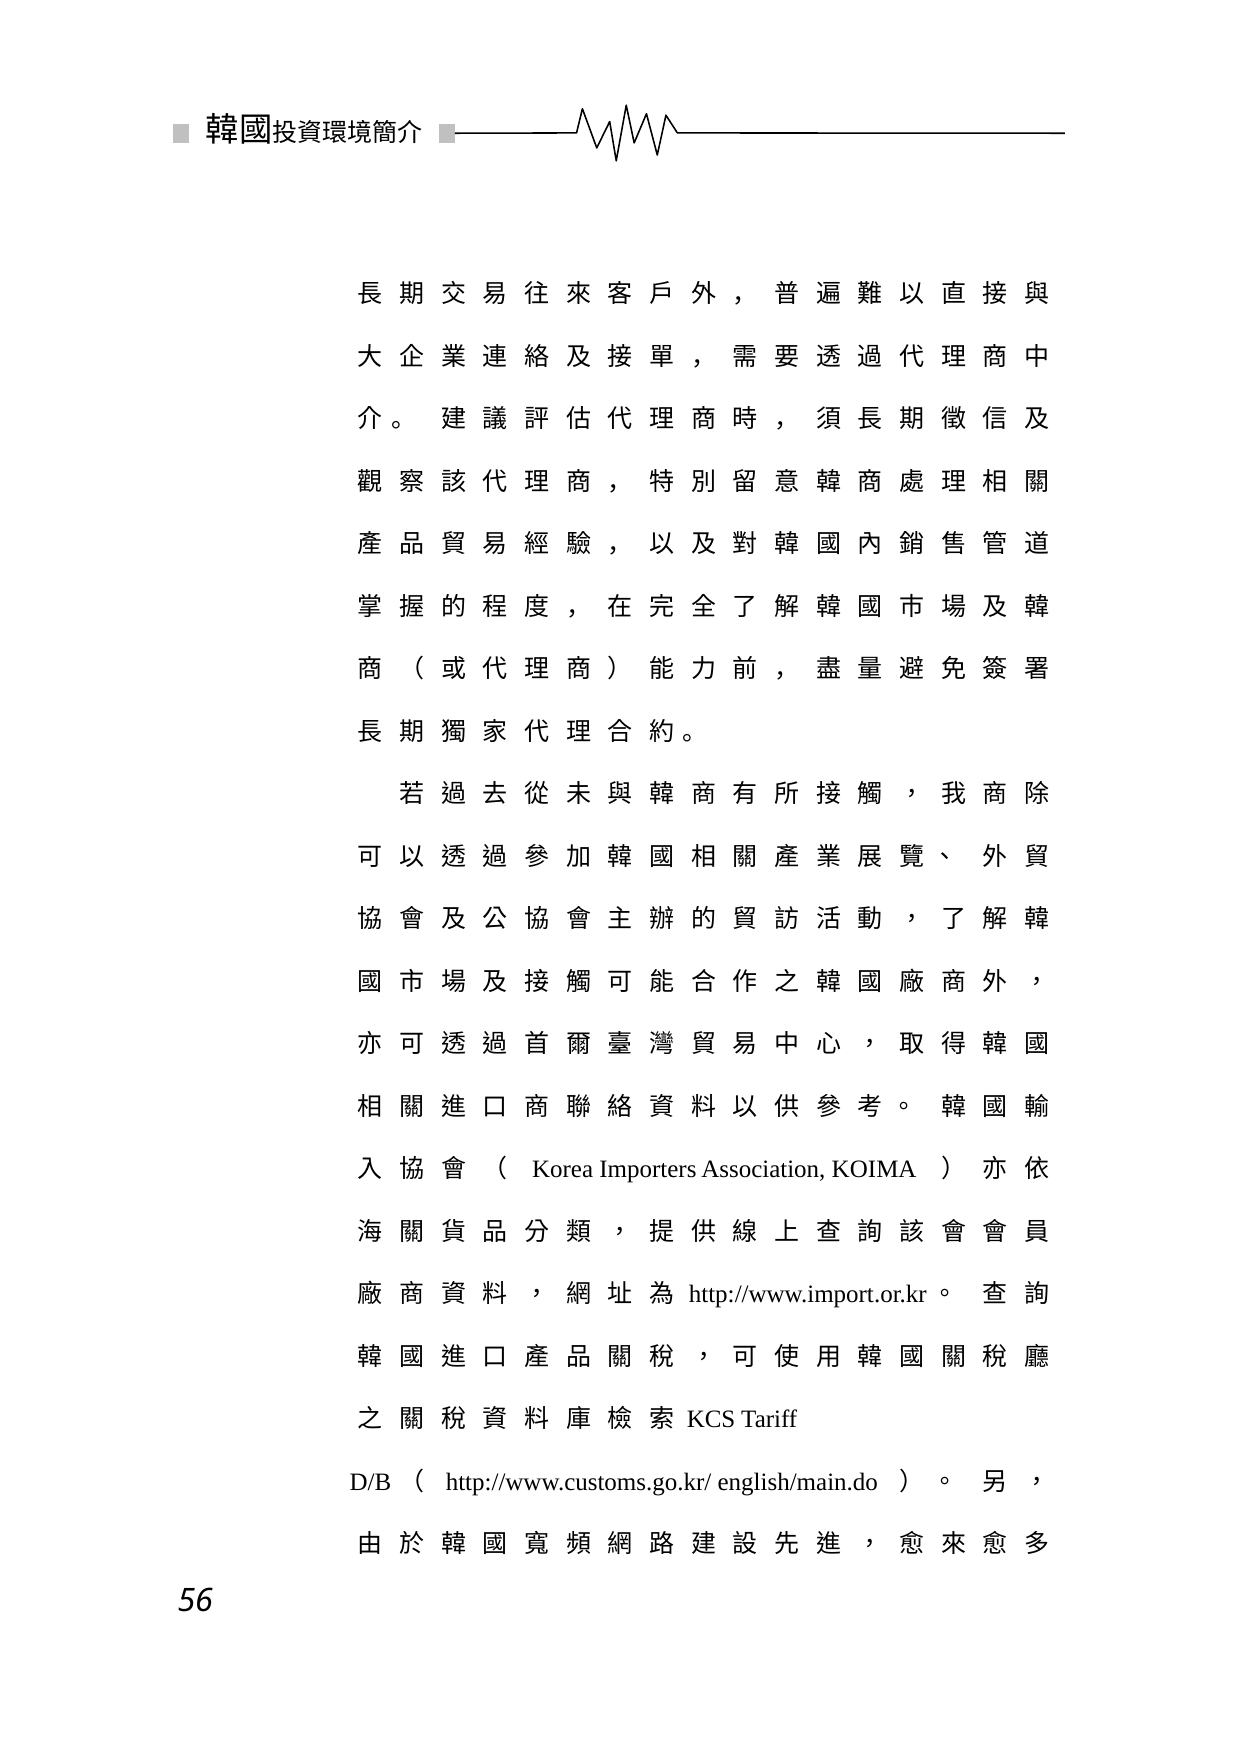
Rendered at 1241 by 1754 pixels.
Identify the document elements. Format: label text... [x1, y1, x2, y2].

text 長期交易往來客戶外，普遍難以直接與大企業連絡及接單，需要透過代理商中介。建議評估代理商時，須長期徵信及觀察該代理商，特別留意韓商處理相關產品貿易經驗，以及對韓國內銷售管道掌握的程度，在完全了解韓國市場及韓商（或代理商）能力前，盡量避免簽署長期獨家代理合約。 [330, 250, 1058, 750]
text 若過去從未與韓商有所接觸，我商除可以透過參加韓國相關產業展覽、外貿協會及公協會主辦的貿訪活動，了解韓國市場及接觸可能合作之韓國廠商外，亦可透過首爾臺灣貿易中心，取得韓國相關進口商聯絡資料以供參考。韓國輸入協會（Korea Importers Association, KOIMA）亦依海關貨品分類，提供線上查詢該會會員廠商資料，網址為http://www.import.or.kr。查詢韓國進口產品關稅，可使用韓國關稅廳之關稅資料庫檢索KCS Tariff D/B（http://www.customs.go.kr/ english/main.do）。另，由於韓國寬頻網路建設先進，愈來愈多 [330, 750, 1058, 1563]
